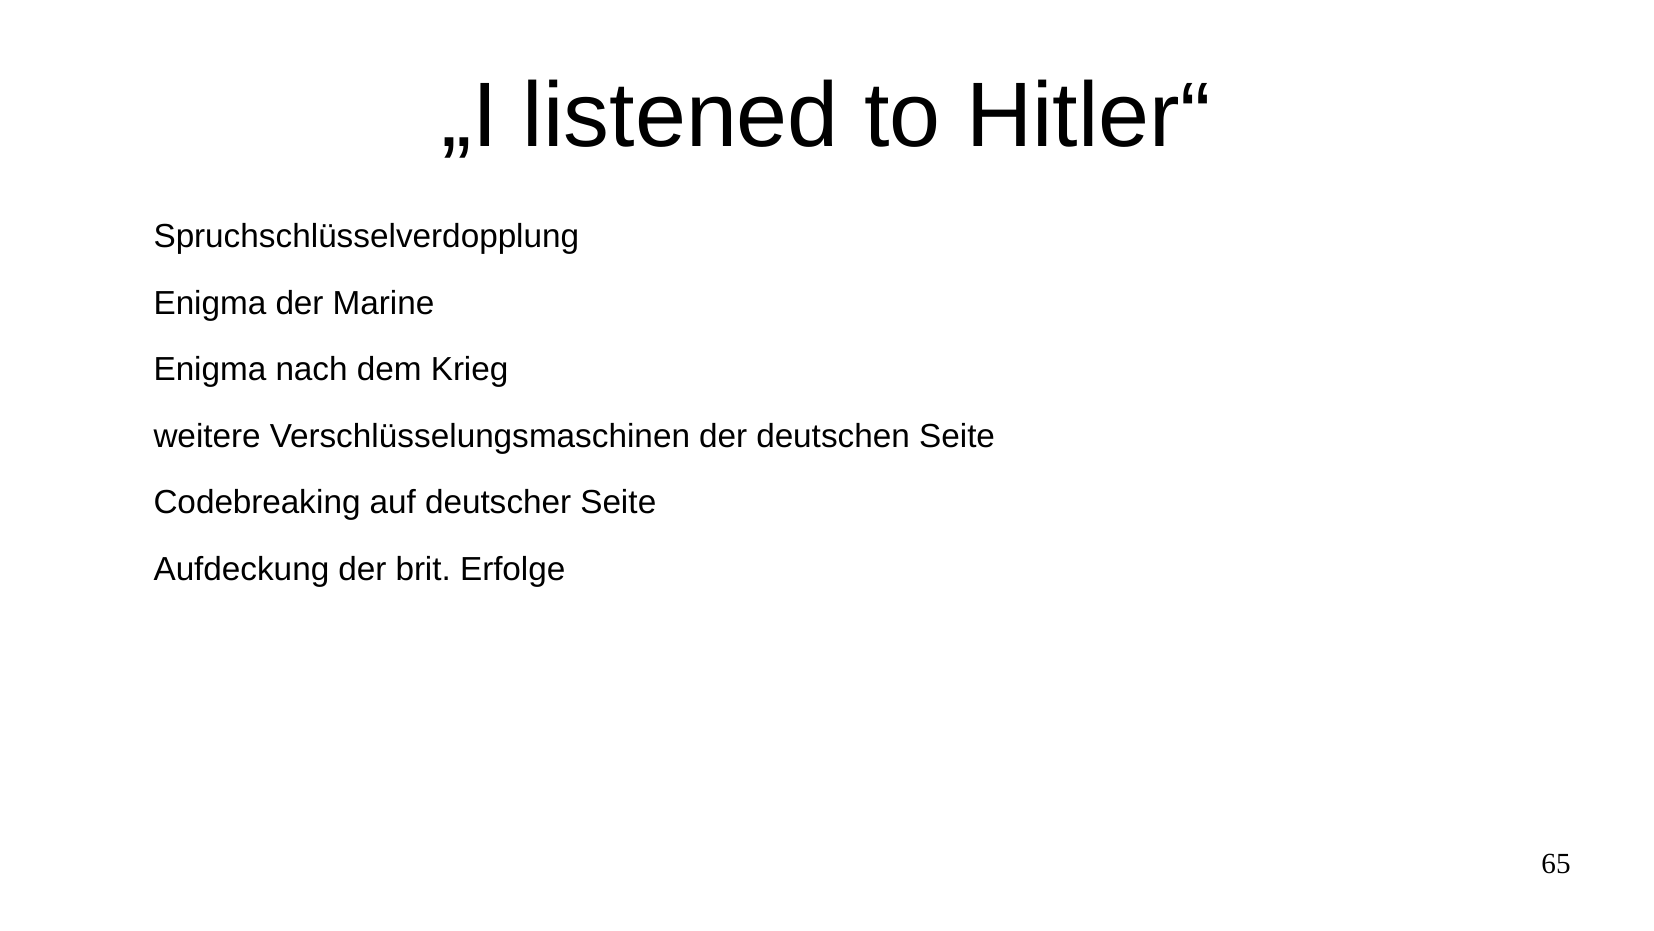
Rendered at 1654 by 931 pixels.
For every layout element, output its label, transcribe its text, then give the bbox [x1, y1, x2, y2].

title „I listened to Hitler“ [82, 37, 1571, 193]
list Spruchschlüsselverdopplung Enigma der Marine Enigma nach dem Krieg weitere Verschlüsselungsmaschinen der deutschen Seite Codebreaking auf deutscher Seite Aufdeckung der brit. Erfolge [82, 217, 1571, 758]
